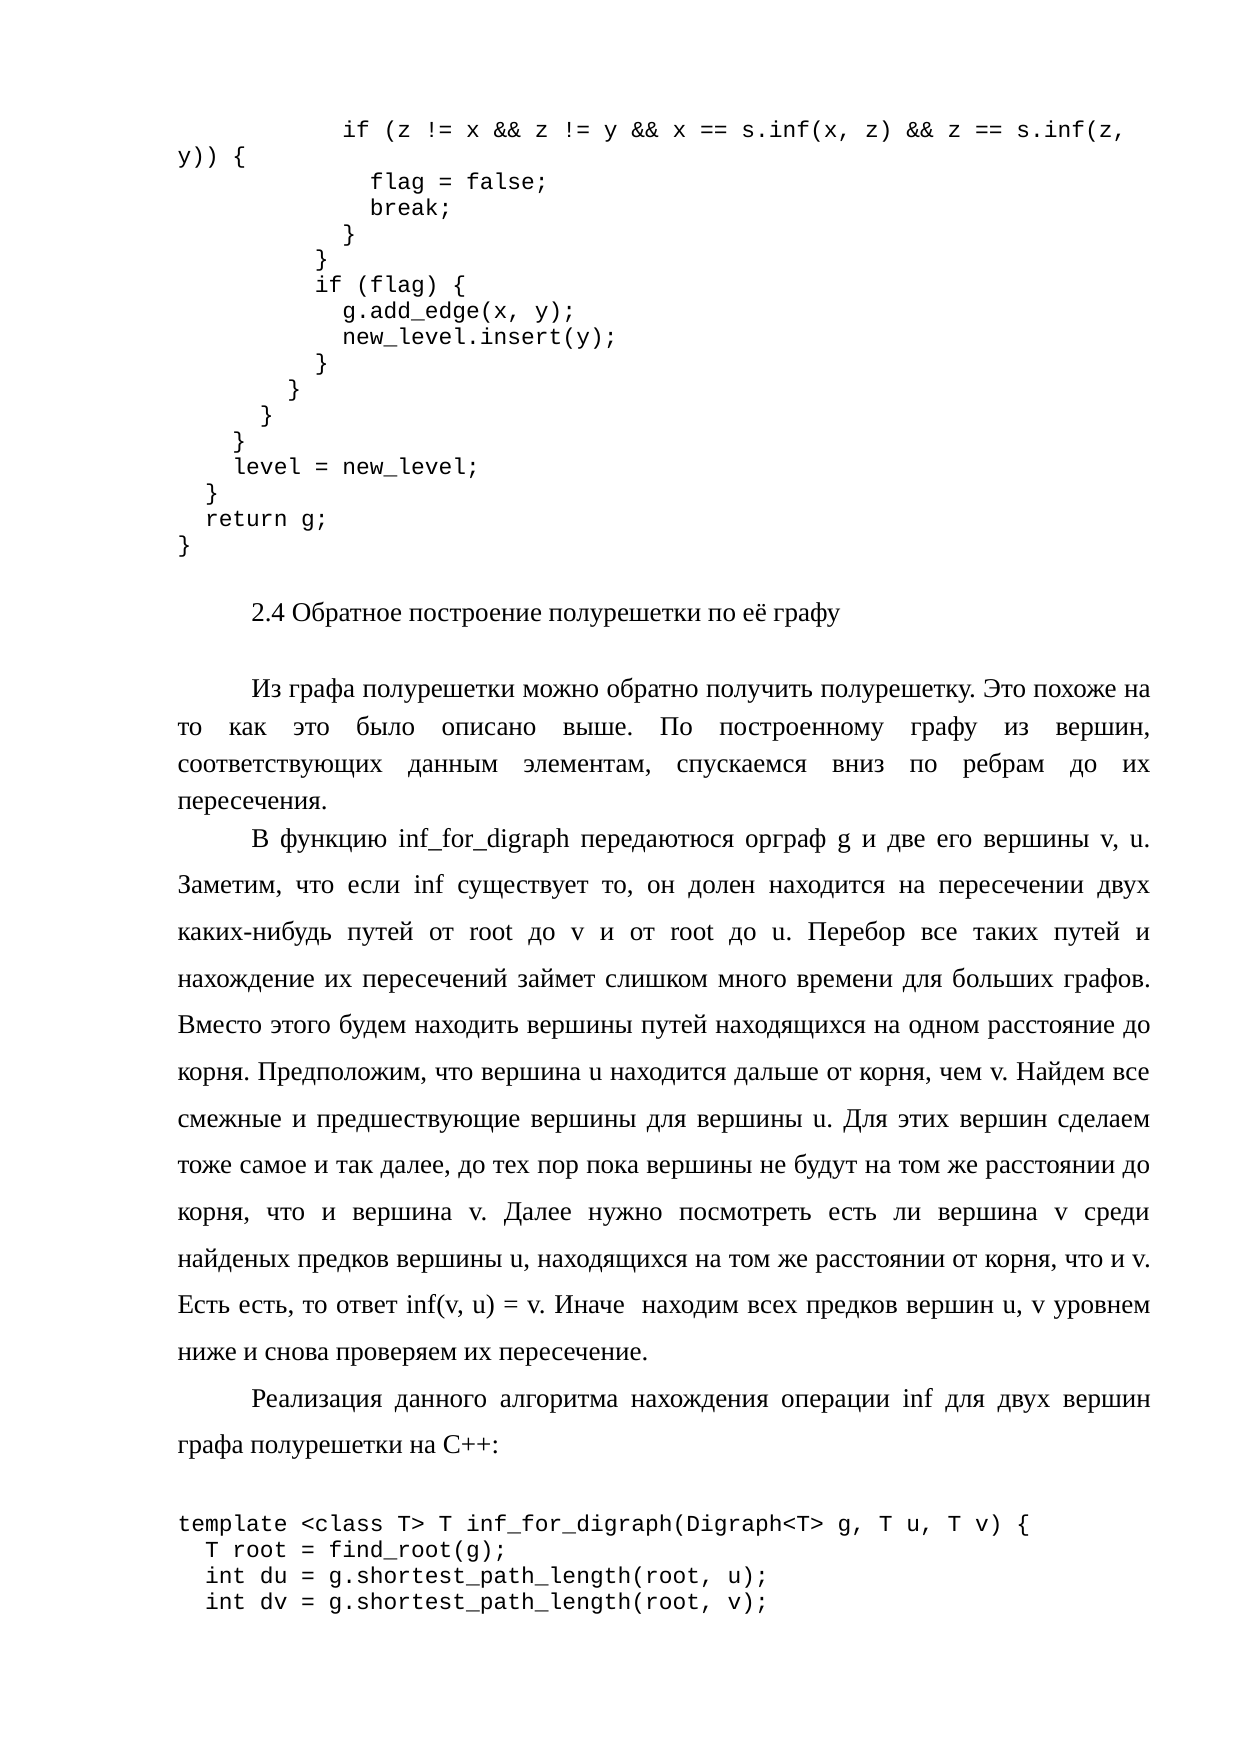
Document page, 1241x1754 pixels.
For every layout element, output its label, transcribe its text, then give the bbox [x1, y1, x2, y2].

text Из графа полурешетки можно обратно получить полурешетку. Это похоже на то как это было описано выше. По построенному графу из вершин, соответствующих данным элементам, спускаемся вниз по ребрам до их пересечения. [177, 672, 1152, 816]
text break; [177, 196, 1152, 222]
text } [177, 222, 1152, 248]
text T root = find_root(g); [177, 1538, 1152, 1564]
text } [177, 248, 1152, 274]
text Реализация данного алгоритма нахождения операции inf для двух вершин графа полурешетки на C++: [177, 1382, 1152, 1459]
text if (flag) { [177, 274, 1152, 300]
text new_level.insert(y); [177, 326, 1152, 352]
text } [177, 403, 1152, 429]
text } [177, 481, 1152, 507]
text } [177, 533, 1152, 559]
text g.add_edge(x, y); [177, 300, 1152, 326]
text } [177, 352, 1152, 377]
text } [177, 377, 1152, 403]
text int du = g.shortest_path_length(root, u); [177, 1564, 1152, 1590]
text level = new_level; [177, 455, 1152, 481]
text if (z != x && z != y && x == s.inf(x, z) && z == s.inf(z, y)) { [177, 118, 1152, 170]
text template <class T> T inf_for_digraph(Digraph<T> g, T u, T v) { [177, 1512, 1152, 1538]
text flag = false; [177, 170, 1152, 196]
text } [177, 429, 1152, 455]
text int dv = g.shortest_path_length(root, v); [177, 1590, 1152, 1616]
subtitle Обратное построение полурешетки по её графу [177, 596, 1152, 627]
text return g; [177, 507, 1152, 533]
text В функцию inf_for_digraph передаютюся орграф g и две его вершины v, u. Заметим, что если inf существует то, он долен находится на пересечении двух каких-нибудь путей от root до v и от root до u. Перебор все таких путей и нахождение их пересечений займет слишком много времени для больших графов. Вместо этого будем находить вершины путей находящихся на одном расстояние до корня. Предположим, что вершина u находится дальше от корня, чем v. Найдем все смежные и предшествующие вершины для вершины u. Для этих вершин сделаем тоже самое и так далее, до тех пор пока вершины не будут на том же расстоянии до корня, что и вершина v. Далее нужно посмотреть есть ли вершина v среди найденых предков вершины u, находящихся на том же расстоянии от корня, что и v. Есть есть, то ответ inf(v, u) = v. Иначе находим всех предков вершин u, v уровнем ниже и снова проверяем их пересечение. [177, 822, 1152, 1366]
